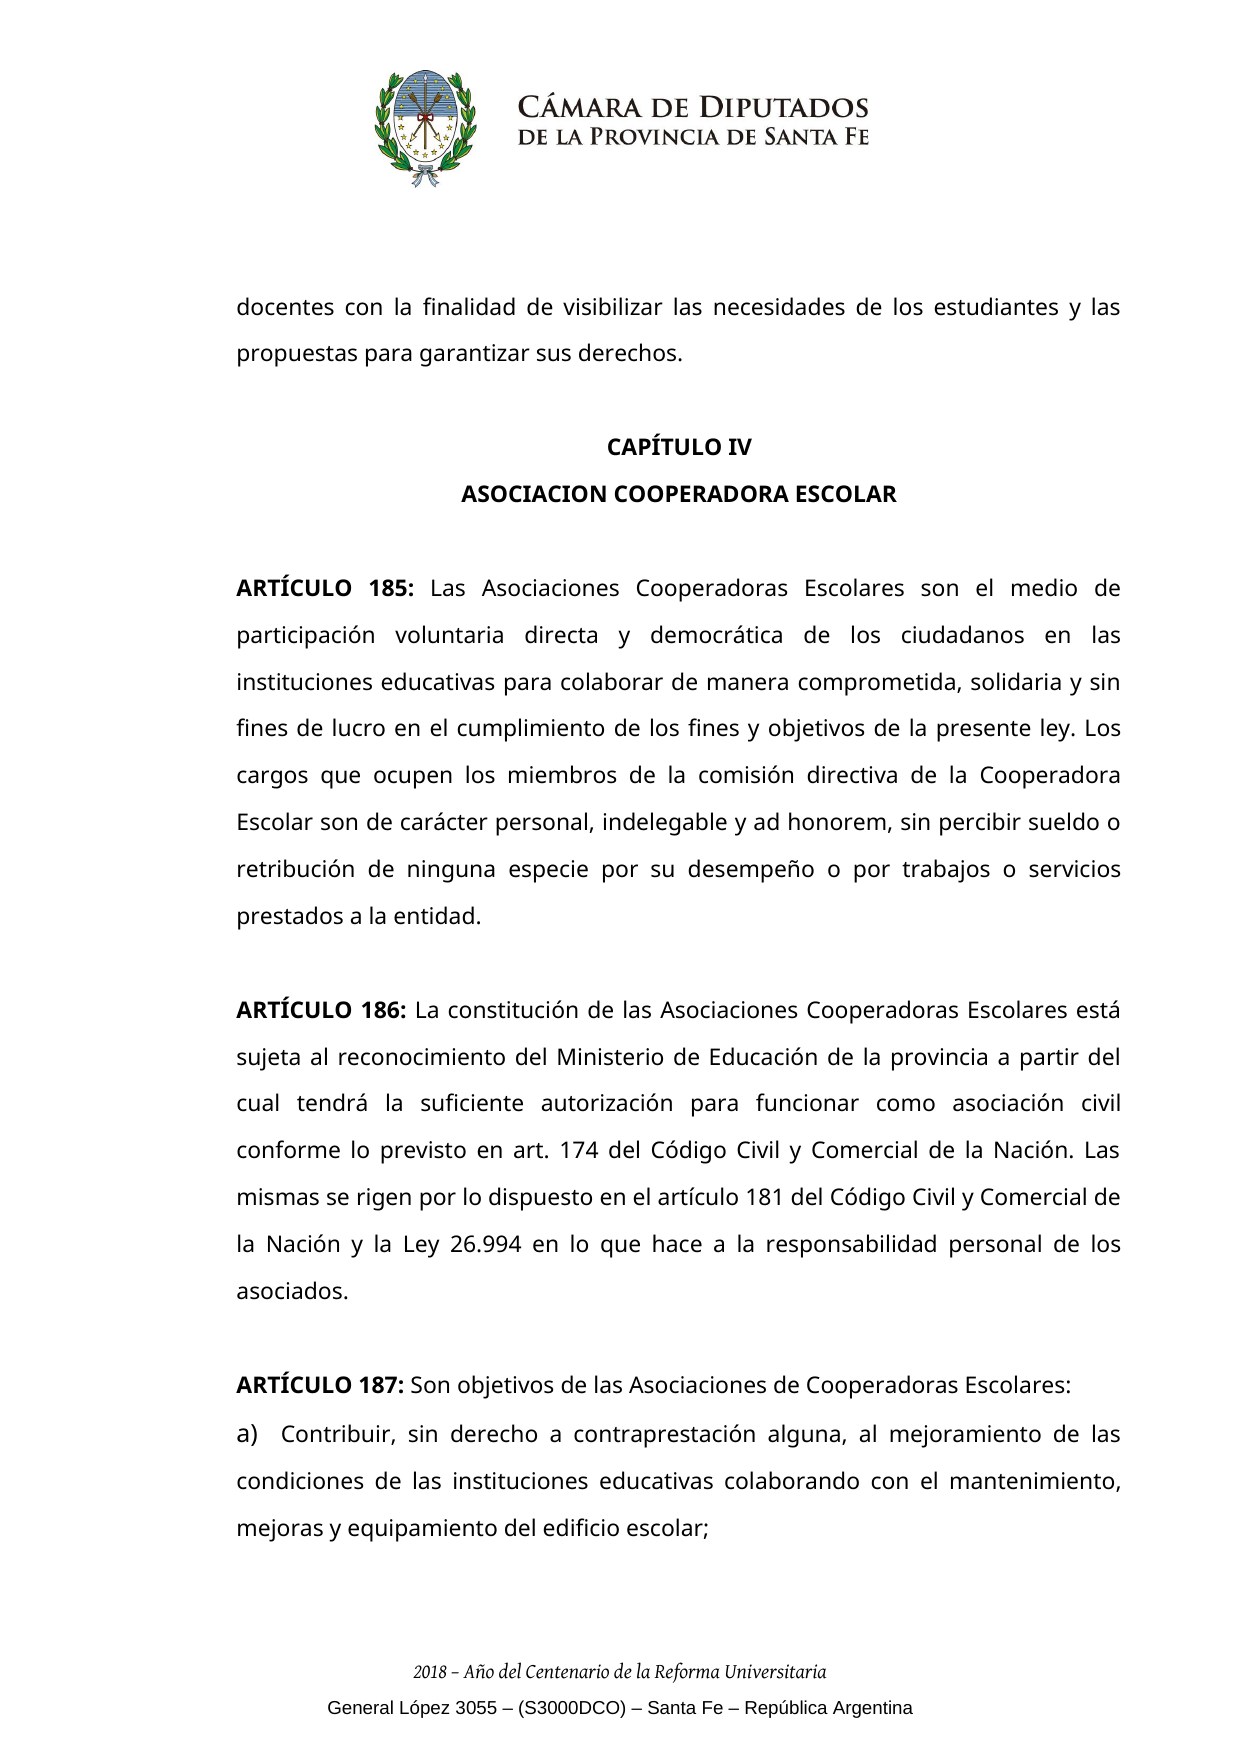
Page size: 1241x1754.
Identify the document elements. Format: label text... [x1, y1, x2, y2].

text ARTÍCULO 186: La constitución de las Asociaciones Cooperadoras Escolares está sujeta al reconocimiento del Ministerio de Educación de la provincia a partir del cual tendrá la suficiente autorización para funcionar como asociación civil conforme lo previsto en art. 174 del Código Civil y Comercial de la Nación. Las mismas se rigen por lo dispuesto en el artículo 181 del Código Civil y Comercial de la Nación y la Ley 26.994 en lo que hace a la responsabilidad personal de los asociados. [236, 993, 1122, 1306]
text ARTÍCULO 185: Las Asociaciones Cooperadoras Escolares son el medio de participación voluntaria directa y democrática de los ciudadanos en las instituciones educativas para colaborar de manera comprometida, solidaria y sin fines de lucro en el cumplimiento de los fines y objetivos de la presente ley. Los cargos que ocupen los miembros de la comisión directiva de la Cooperadora Escolar son de carácter personal, indelegable y ad honorem, sin percibir sueldo o retribución de ninguna especie por su desempeño o por trabajos o servicios prestados a la entidad. [236, 572, 1122, 931]
picture [374, 70, 869, 192]
text ARTÍCULO 187: Son objetivos de las Asociaciones de Cooperadoras Escolares: [236, 1368, 1122, 1400]
list Contribuir, sin derecho a contraprestación alguna, al mejoramiento de las condiciones de las instituciones educativas colaborando con el mantenimiento, mejoras y equipamiento del edificio escolar; [236, 1415, 1122, 1543]
text ASOCIACION COOPERADORA ESCOLAR [236, 478, 1122, 509]
text CAPÍTULO IV [236, 431, 1122, 462]
text docentes con la finalidad de visibilizar las necesidades de los estudiantes y las propuestas para garantizar sus derechos. [236, 290, 1122, 368]
